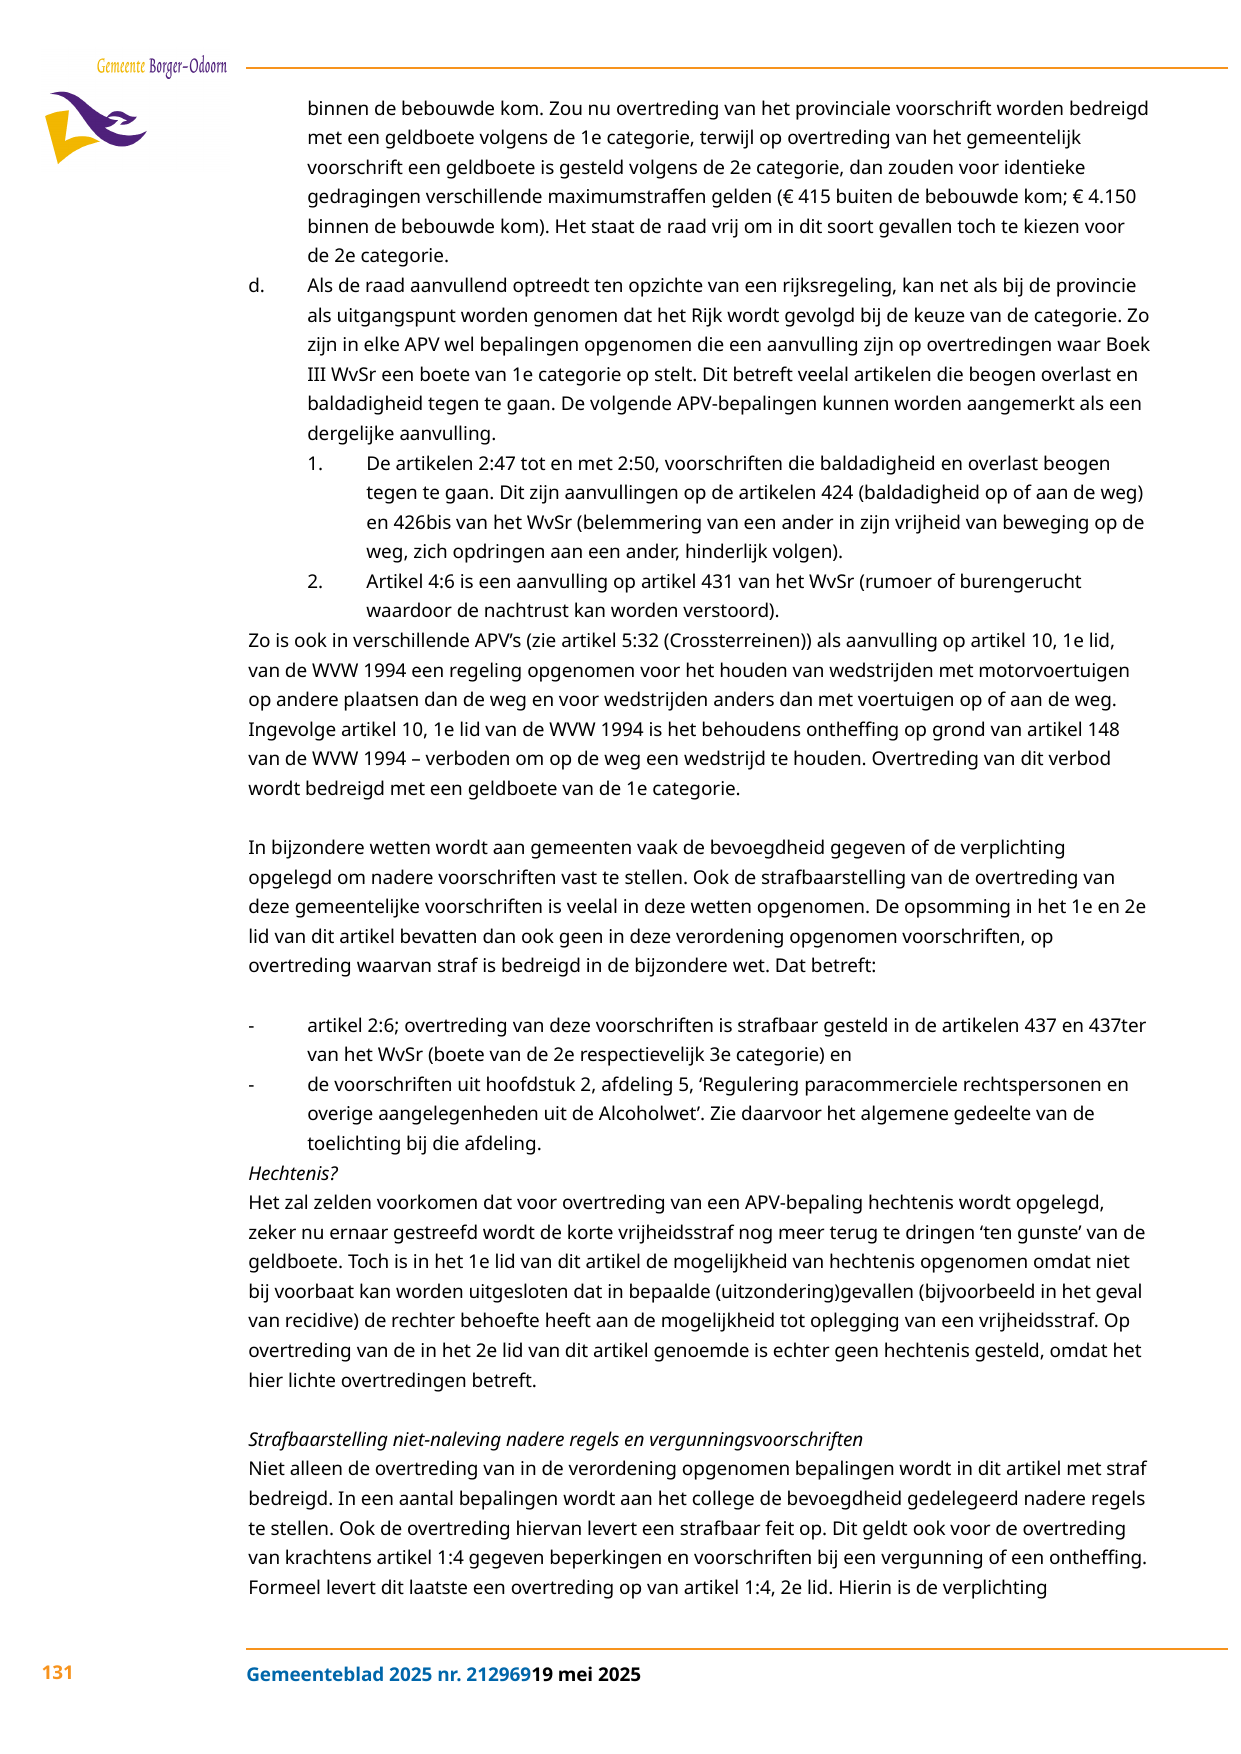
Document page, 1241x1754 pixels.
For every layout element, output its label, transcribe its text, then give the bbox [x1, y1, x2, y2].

list binnen de bebouwde kom. Zou nu overtreding van het provinciale voorschrift worden bedreigd met een geldboete volgens de 1e categorie, terwijl op overtreding van het gemeentelijk voorschrift een geldboete is gesteld volgens de 2e categorie, dan zouden voor identieke gedragingen verschillende maximumstraffen gelden (€ 415 buiten de bebouwde kom; € 4.150 binnen de bebouwde kom). Het staat de raad vrij om in dit soort gevallen toch te kiezen voor de 2e categorie. [248, 95, 1152, 268]
list Als de raad aanvullend optreedt ten opzichte van een rijksregeling, kan net als bij de provincie als uitgangspunt worden genomen dat het Rijk wordt gevolgd bij de keuze van de categorie. Zo zijn in elke APV wel bepalingen opgenomen die een aanvulling zijn op overtredingen waar Boek III WvSr een boete van 1e categorie op stelt. Dit betreft veelal artikelen die beogen overlast en baldadigheid tegen te gaan. De volgende APV-bepalingen kunnen worden aangemerkt als een dergelijke aanvulling. [248, 272, 1152, 446]
list artikel 2:6; overtreding van deze voorschriften is strafbaar gesteld in de artikelen 437 en 437ter van het WvSr (boete van de 2e respectievelijk 3e categorie) en [248, 1012, 1152, 1067]
text Zo is ook in verschillende APV’s (zie artikel 5:32 (Crossterreinen)) als aanvulling op artikel 10, 1e lid, van de WVW 1994 een regeling opgenomen voor het houden van wedstrijden met motorvoertuigen op andere plaatsen dan de weg en voor wedstrijden anders dan met voertuigen op of aan de weg. Ingevolge artikel 10, 1e lid van de WVW 1994 is het behoudens ontheffing op grond van artikel 148 van de WVW 1994 – verboden om op de weg een wedstrijd te houden. Overtreding van dit verbod wordt bedreigd met een geldboete van de 1e categorie. [248, 627, 1152, 801]
picture [41, 47, 231, 172]
text In bijzondere wetten wordt aan gemeenten vaak de bevoegdheid gegeven of de verplichting opgelegd om nadere voorschriften vast te stellen. Ook de strafbaarstelling van de overtreding van deze gemeentelijke voorschriften is veelal in deze wetten opgenomen. De opsomming in het 1e en 2e lid van dit artikel bevatten dan ook geen in deze verordening opgenomen voorschriften, op overtreding waarvan straf is bedreigd in de bijzondere wet. Dat betreft: [248, 834, 1152, 978]
list de voorschriften uit hoofdstuk 2, afdeling 5, ‘Regulering paracommerciele rechtspersonen en overige aangelegenheden uit de Alcoholwet’. Zie daarvoor het algemene gedeelte van de toelichting bij die afdeling. [248, 1071, 1152, 1156]
text Strafbaarstelling niet-naleving nadere regels en vergunningsvoorschriften [248, 1426, 1152, 1452]
list Artikel 4:6 is een aanvulling op artikel 431 van het WvSr (rumoer of burengerucht waardoor de nachtrust kan worden verstoord). [307, 568, 1152, 623]
text Hechtenis? [248, 1160, 1152, 1186]
text Niet alleen de overtreding van in de verordening opgenomen bepalingen wordt in dit artikel met straf bedreigd. In een aantal bepalingen wordt aan het college de bevoegdheid gedelegeerd nadere regels te stellen. Ook de overtreding hiervan levert een strafbaar feit op. Dit geldt ook voor de overtreding van krachtens artikel 1:4 gegeven beperkingen en voorschriften bij een vergunning of een ontheffing. Formeel levert dit laatste een overtreding op van artikel 1:4, 2e lid. Hierin is de verplichting [248, 1456, 1152, 1600]
text Het zal zelden voorkomen dat voor overtreding van een APV-bepaling hechtenis wordt opgelegd, zeker nu ernaar gestreefd wordt de korte vrijheidsstraf nog meer terug te dringen ‘ten gunste’ van de geldboete. Toch is in het 1e lid van dit artikel de mogelijkheid van hechtenis opgenomen omdat niet bij voorbaat kan worden uitgesloten dat in bepaalde (uitzondering)gevallen (bijvoorbeeld in het geval van recidive) de rechter behoefte heeft aan de mogelijkheid tot oplegging van een vrijheidsstraf. Op overtreding van de in het 2e lid van dit artikel genoemde is echter geen hechtenis gesteld, omdat het hier lichte overtredingen betreft. [248, 1189, 1152, 1393]
list De artikelen 2:47 tot en met 2:50, voorschriften die baldadigheid en overlast beogen tegen te gaan. Dit zijn aanvullingen op de artikelen 424 (baldadigheid op of aan de weg) en 426bis van het WvSr (belemmering van een ander in zijn vrijheid van beweging op de weg, zich opdringen aan een ander, hinderlijk volgen). [307, 450, 1152, 564]
